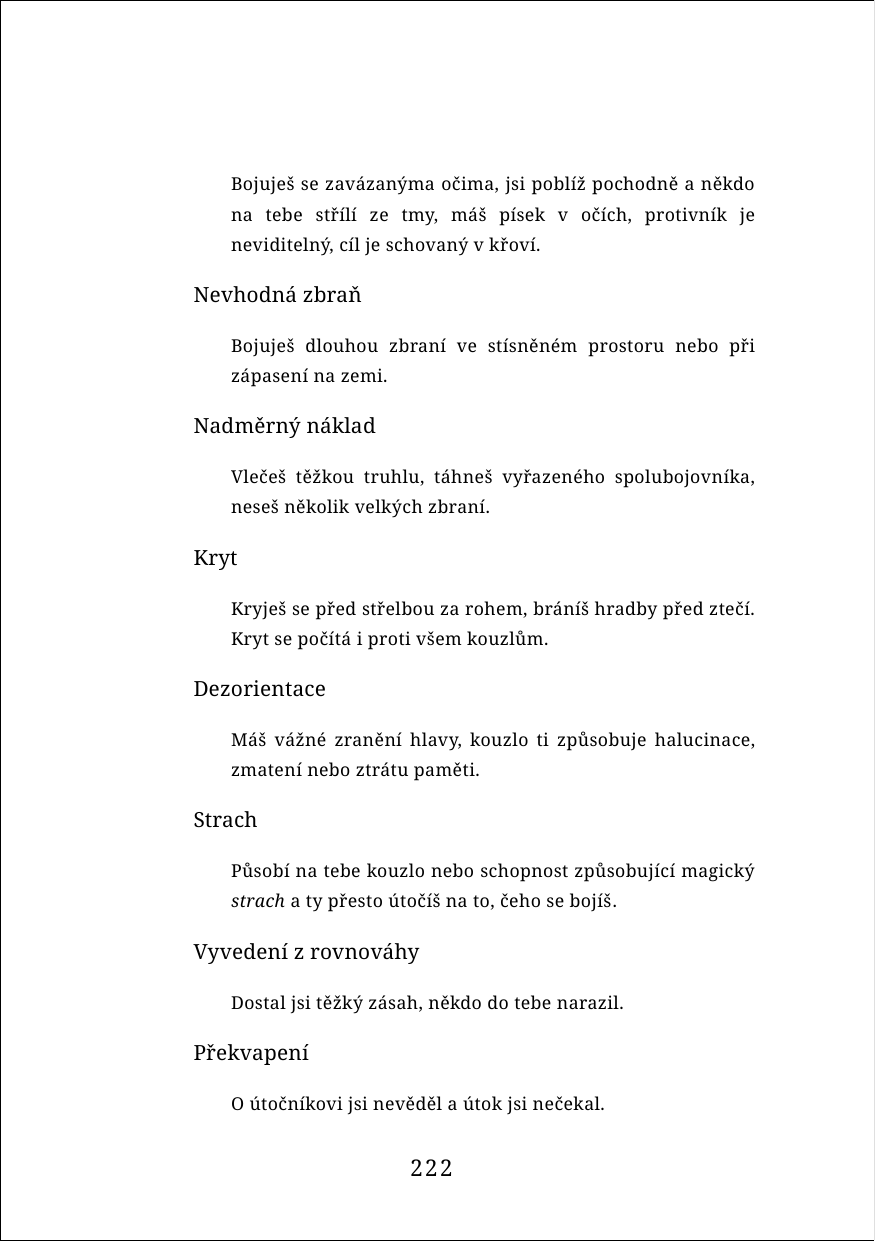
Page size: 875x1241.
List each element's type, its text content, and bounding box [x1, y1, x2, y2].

list Kryt [156, 543, 756, 571]
list Bojuješ dlouhou zbraní ve stísněném prostoru nebo při zápasení na zemi. [193, 333, 756, 388]
list Máš vážné zranění hlavy, kouzlo ti způsobuje halucinace, zmatení nebo ztrátu paměti. [193, 727, 756, 782]
list Nevhodná zbraň [156, 280, 756, 308]
list Bojuješ se zavázanýma očima, jsi poblíž pochodně a někdo na tebe střílí ze tmy, máš písek v očích, protivník je neviditelný, cíl je schovaný v křoví. [193, 172, 756, 256]
list Dezorientace [156, 674, 756, 703]
list O útočníkovi jsi nevěděl a útok jsi nečekal. [193, 1091, 756, 1115]
list Strach [156, 806, 756, 834]
list Kryješ se před střelbou za rohem, bráníš hradby před ztečí. Kryt se počítá i proti všem kouzlům. [193, 596, 756, 650]
list Překvapení [156, 1038, 756, 1066]
list Vlečeš těžkou truhlu, táhneš vyřazeného spolubojovníka, neseš několik velkých zbraní. [193, 465, 756, 519]
list Dostal jsi těžký zásah, někdo do tebe narazil. [193, 990, 756, 1014]
list Vyvedení z rovnováhy [156, 937, 756, 965]
list Nadměrný náklad [156, 411, 756, 440]
list Působí na tebe kouzlo nebo schopnost způsobující magický strach a ty přesto útočíš na to, čeho se bojíš. [193, 859, 756, 913]
